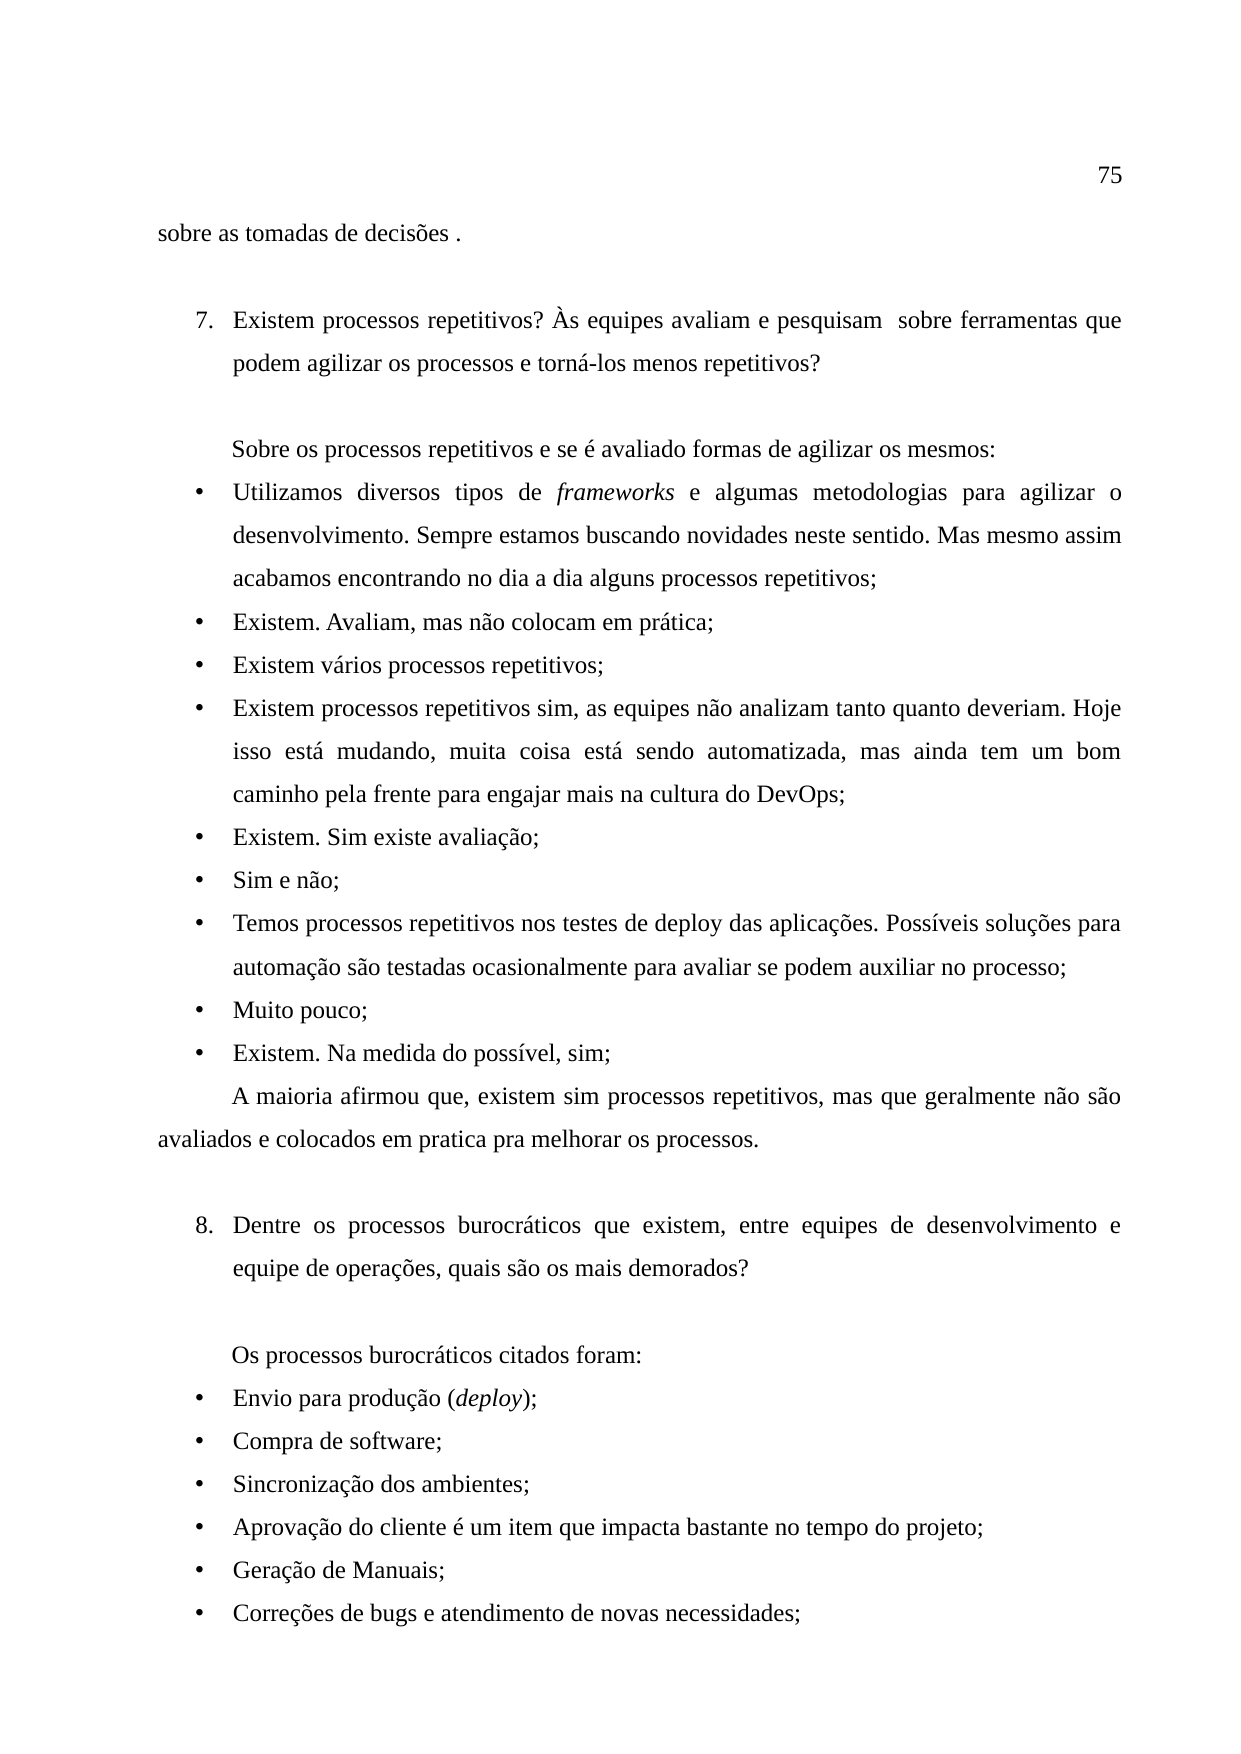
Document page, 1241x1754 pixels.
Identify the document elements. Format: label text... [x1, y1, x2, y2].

list Existem. Sim existe avaliação; [195, 822, 1122, 851]
list Aprovação do cliente é um item que impacta bastante no tempo do projeto; [195, 1512, 1122, 1541]
list Existem processos repetitivos? Às equipes avaliam e pesquisam sobre ferramentas que podem agilizar os processos e torná-los menos repetitivos? [195, 305, 1122, 377]
list Existem. Na medida do possível, sim; [195, 1038, 1122, 1067]
list Compra de software; [195, 1426, 1122, 1455]
text Os processos burocráticos citados foram: [158, 1340, 1122, 1368]
list Muito pouco; [195, 995, 1122, 1023]
text Sobre os processos repetitivos e se é avaliado formas de agilizar os mesmos: [158, 434, 1122, 463]
list Sincronização dos ambientes; [195, 1469, 1122, 1498]
list Correções de bugs e atendimento de novas necessidades; [195, 1598, 1122, 1627]
text A maioria afirmou que, existem sim processos repetitivos, mas que geralmente não são avaliados e colocados em pratica pra melhorar os processos. [158, 1081, 1122, 1153]
text sobre as tomadas de decisões . [158, 218, 1122, 247]
list Existem vários processos repetitivos; [195, 650, 1122, 678]
list Utilizamos diversos tipos de frameworks e algumas metodologias para agilizar o desenvolvimento. Sempre estamos buscando novidades neste sentido. Mas mesmo assim acabamos encontrando no dia a dia alguns processos repetitivos; [195, 477, 1122, 592]
list Envio para produção (deploy); [195, 1383, 1122, 1412]
list Sim e não; [195, 865, 1122, 894]
list Geração de Manuais; [195, 1555, 1122, 1584]
list Existem processos repetitivos sim, as equipes não analizam tanto quanto deveriam. Hoje isso está mudando, muita coisa está sendo automatizada, mas ainda tem um bom caminho pela frente para engajar mais na cultura do DevOps; [195, 693, 1122, 808]
list Existem. Avaliam, mas não colocam em prática; [195, 607, 1122, 635]
list Dentre os processos burocráticos que existem, entre equipes de desenvolvimento e equipe de operações, quais são os mais demorados? [195, 1210, 1122, 1282]
list Temos processos repetitivos nos testes de deploy das aplicações. Possíveis soluções para automação são testadas ocasionalmente para avaliar se podem auxiliar no processo; [195, 908, 1122, 980]
